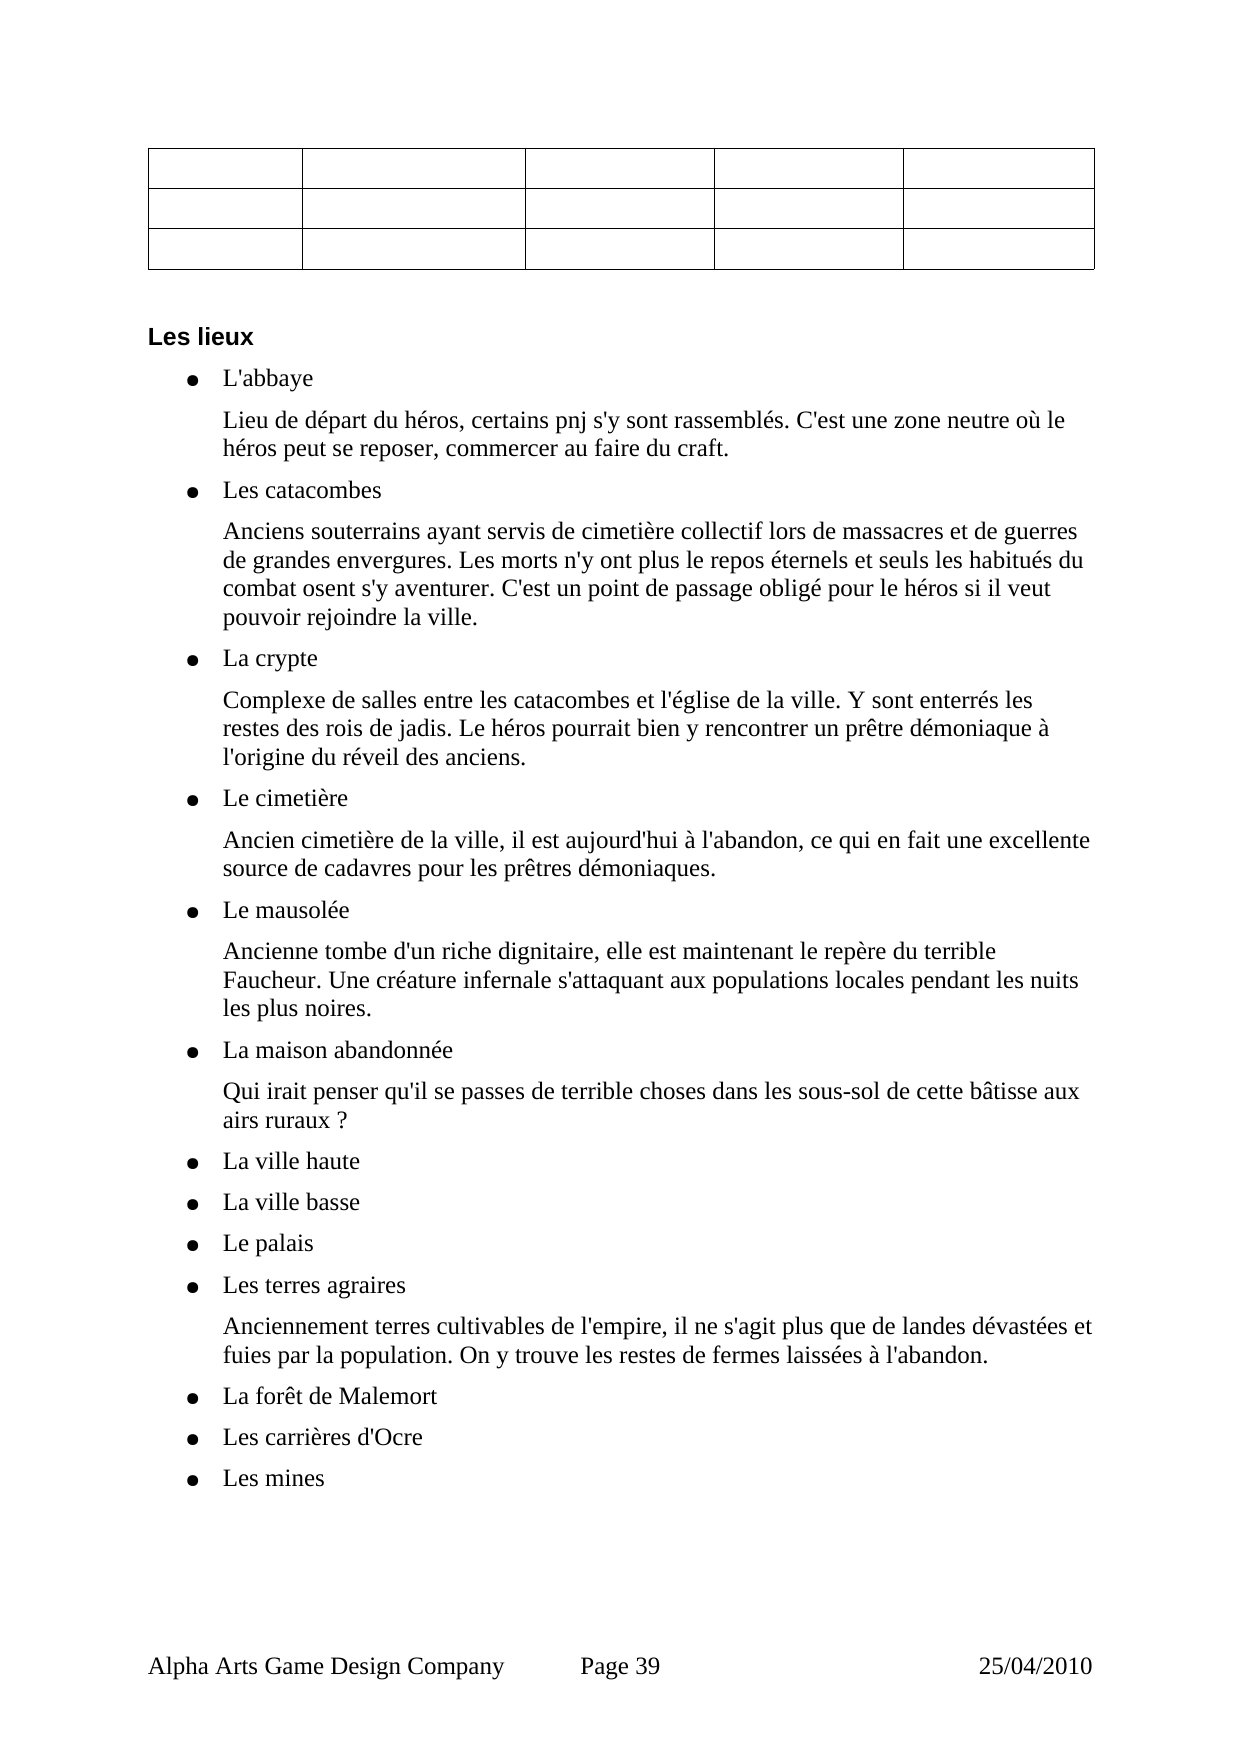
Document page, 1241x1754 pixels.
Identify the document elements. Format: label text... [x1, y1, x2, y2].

list Les mines [185, 1463, 1092, 1492]
list La forêt de Malemort [185, 1381, 1092, 1410]
list L'abbaye [185, 363, 1092, 392]
table_cell [904, 189, 1094, 228]
table_cell [149, 229, 302, 268]
list Qui irait penser qu'il se passes de terrible choses dans les sous-sol de cette bâtisse aux airs ruraux ? [185, 1076, 1092, 1133]
list Ancienne tombe d'un riche dignitaire, elle est maintenant le repère du terrible Faucheur. Une créature infernale s'attaquant aux populations locales pendant les nuits les plus noires. [185, 936, 1092, 1022]
list Anciens souterrains ayant servis de cimetière collectif lors de massacres et de guerres de grandes envergures. Les morts n'y ont plus le repos éternels et seuls les habitués du combat osent s'y aventurer. C'est un point de passage obligé pour le héros si il veut pouvoir rejoindre la ville. [185, 516, 1092, 631]
list La ville haute [185, 1146, 1092, 1175]
list La crypte [185, 643, 1092, 672]
list Le cimetière [185, 783, 1092, 812]
list La maison abandonnée [185, 1035, 1092, 1063]
list Les carrières d'Ocre [185, 1422, 1092, 1451]
table_cell [303, 149, 525, 188]
table_cell [715, 229, 903, 268]
list Les catacombes [185, 475, 1092, 503]
table_cell [303, 229, 525, 268]
table_cell [149, 149, 302, 188]
table_cell [904, 149, 1094, 188]
list Complexe de salles entre les catacombes et l'église de la ville. Y sont enterrés les restes des rois de jadis. Le héros pourrait bien y rencontrer un prêtre démoniaque à l'origine du réveil des anciens. [185, 685, 1092, 771]
list Ancien cimetière de la ville, il est aujourd'hui à l'abandon, ce qui en fait une excellente source de cadavres pour les prêtres démoniaques. [185, 825, 1092, 882]
list Les terres agraires [185, 1270, 1092, 1298]
list Lieu de départ du héros, certains pnj s'y sont rassemblés. C'est une zone neutre où le héros peut se reposer, commercer au faire du craft. [185, 405, 1092, 462]
table_cell [715, 149, 903, 188]
list La ville basse [185, 1187, 1092, 1216]
list Le mausolée [185, 895, 1092, 923]
table_cell [715, 189, 903, 228]
table_cell [526, 229, 714, 268]
table_cell [149, 189, 302, 228]
table_cell [904, 229, 1094, 268]
table_cell [526, 149, 714, 188]
list Le palais [185, 1228, 1092, 1257]
list Anciennement terres cultivables de l'empire, il ne s'agit plus que de landes dévastées et fuies par la population. On y trouve les restes de fermes laissées à l'abandon. [185, 1311, 1092, 1368]
table_cell [303, 189, 525, 228]
table_cell [526, 189, 714, 228]
subtitle Les lieux [148, 322, 1092, 351]
